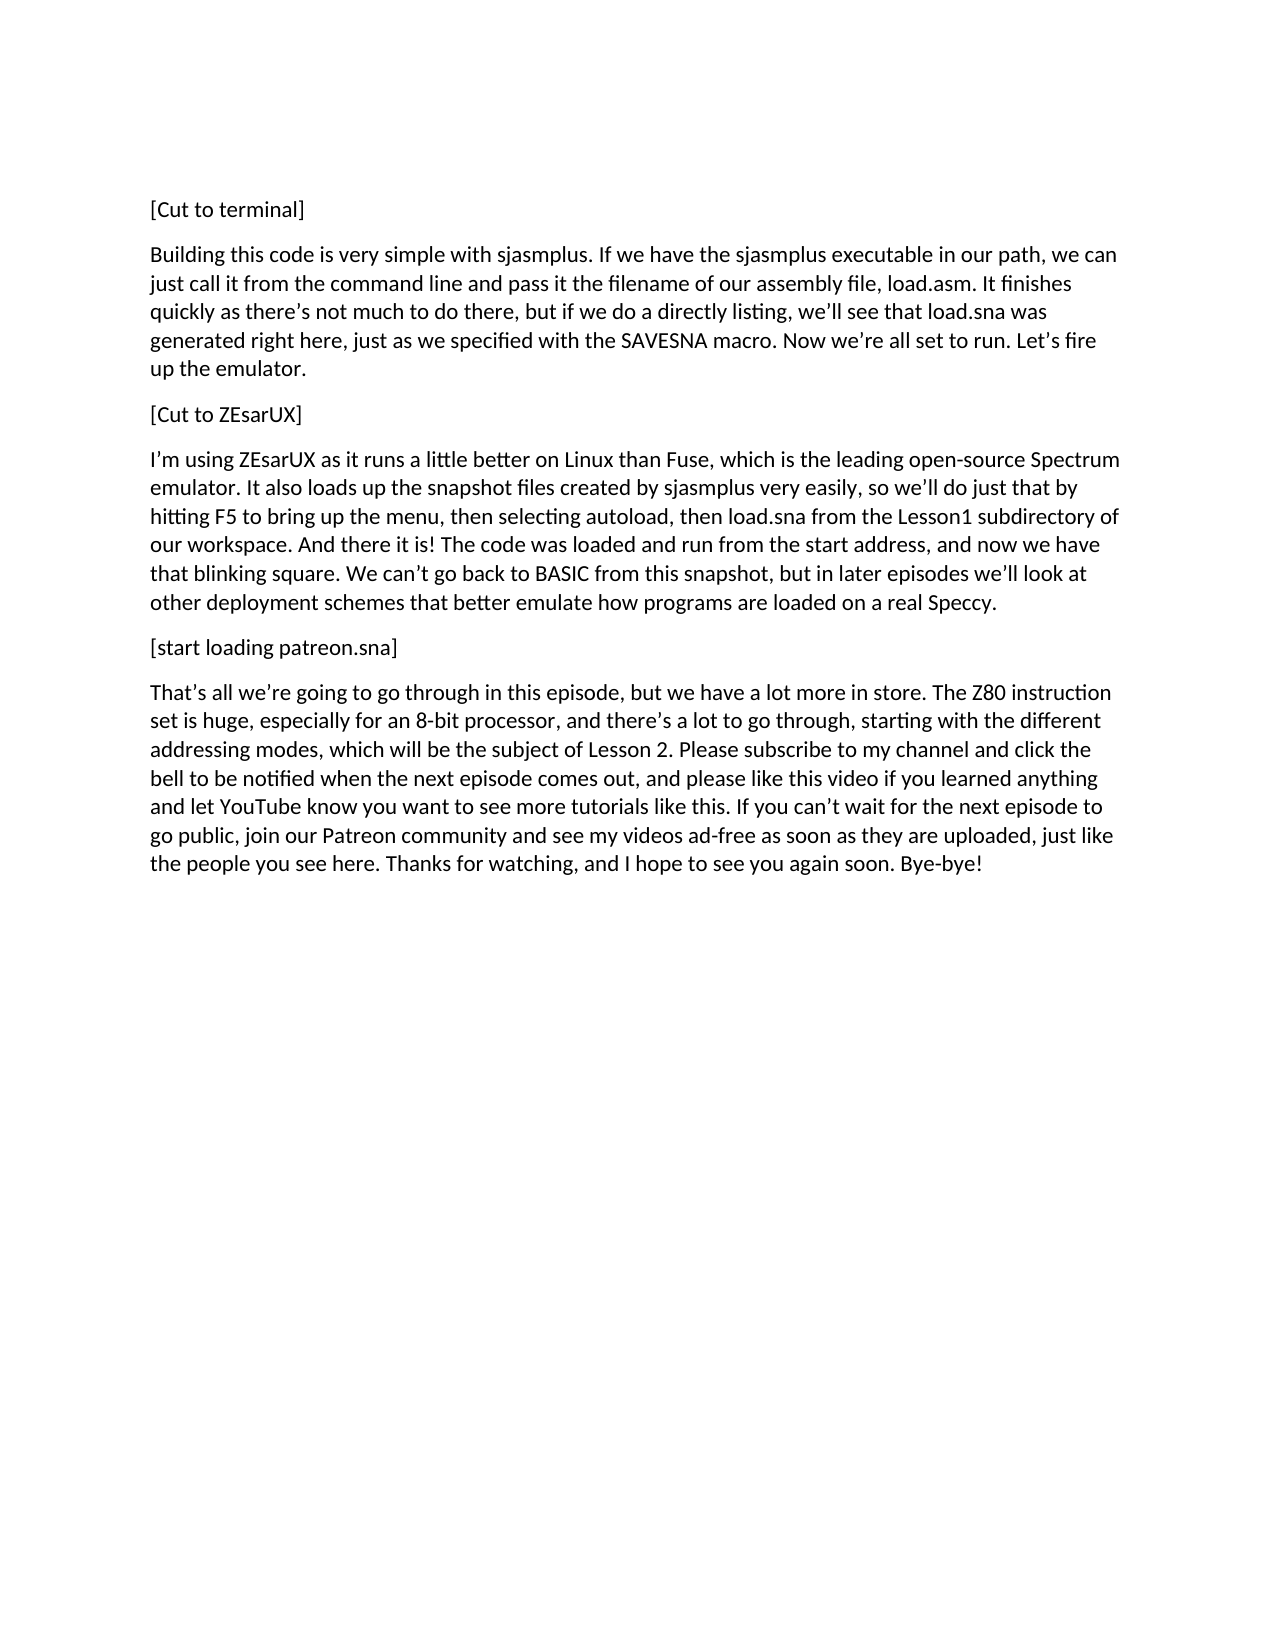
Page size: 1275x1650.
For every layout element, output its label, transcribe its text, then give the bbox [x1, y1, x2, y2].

text I’m using ZEsarUX as it runs a little better on Linux than Fuse, which is the leading open-source Spectrum emulator. It also loads up the snapshot files created by sjasmplus very easily, so we’ll do just that by hitting F5 to bring up the menu, then selecting autoload, then load.sna from the Lesson1 subdirectory of our workspace. And there it is! The code was loaded and run from the start address, and now we have that blinking square. We can’t go back to BASIC from this snapshot, but in later episodes we’ll look at other deployment schemes that better emulate how programs are loaded on a real Speccy. [150, 445, 1125, 616]
text [Cut to ZEsarUX] [150, 400, 1125, 428]
text That’s all we’re going to go through in this episode, but we have a lot more in store. The Z80 instruction set is huge, especially for an 8-bit processor, and there’s a lot to go through, starting with the different addressing modes, which will be the subject of Lesson 2. Please subscribe to my channel and click the bell to be notified when the next episode comes out, and please like this video if you learned anything and let YouTube know you want to see more tutorials like this. If you can’t wait for the next episode to go public, join our Patreon community and see my videos ad-free as soon as they are uploaded, just like the people you see here. Thanks for watching, and I hope to see you again soon. Bye-bye! [150, 678, 1125, 877]
text [start loading patreon.sna] [150, 633, 1125, 661]
text Building this code is very simple with sjasmplus. If we have the sjasmplus executable in our path, we can just call it from the command line and pass it the filename of our assembly file, load.asm. It finishes quickly as there’s not much to do there, but if we do a directly listing, we’ll see that load.sna was generated right here, just as we specified with the SAVESNA macro. Now we’re all set to run. Let’s fire up the emulator. [150, 240, 1125, 383]
text [Cut to terminal] [150, 195, 1125, 223]
